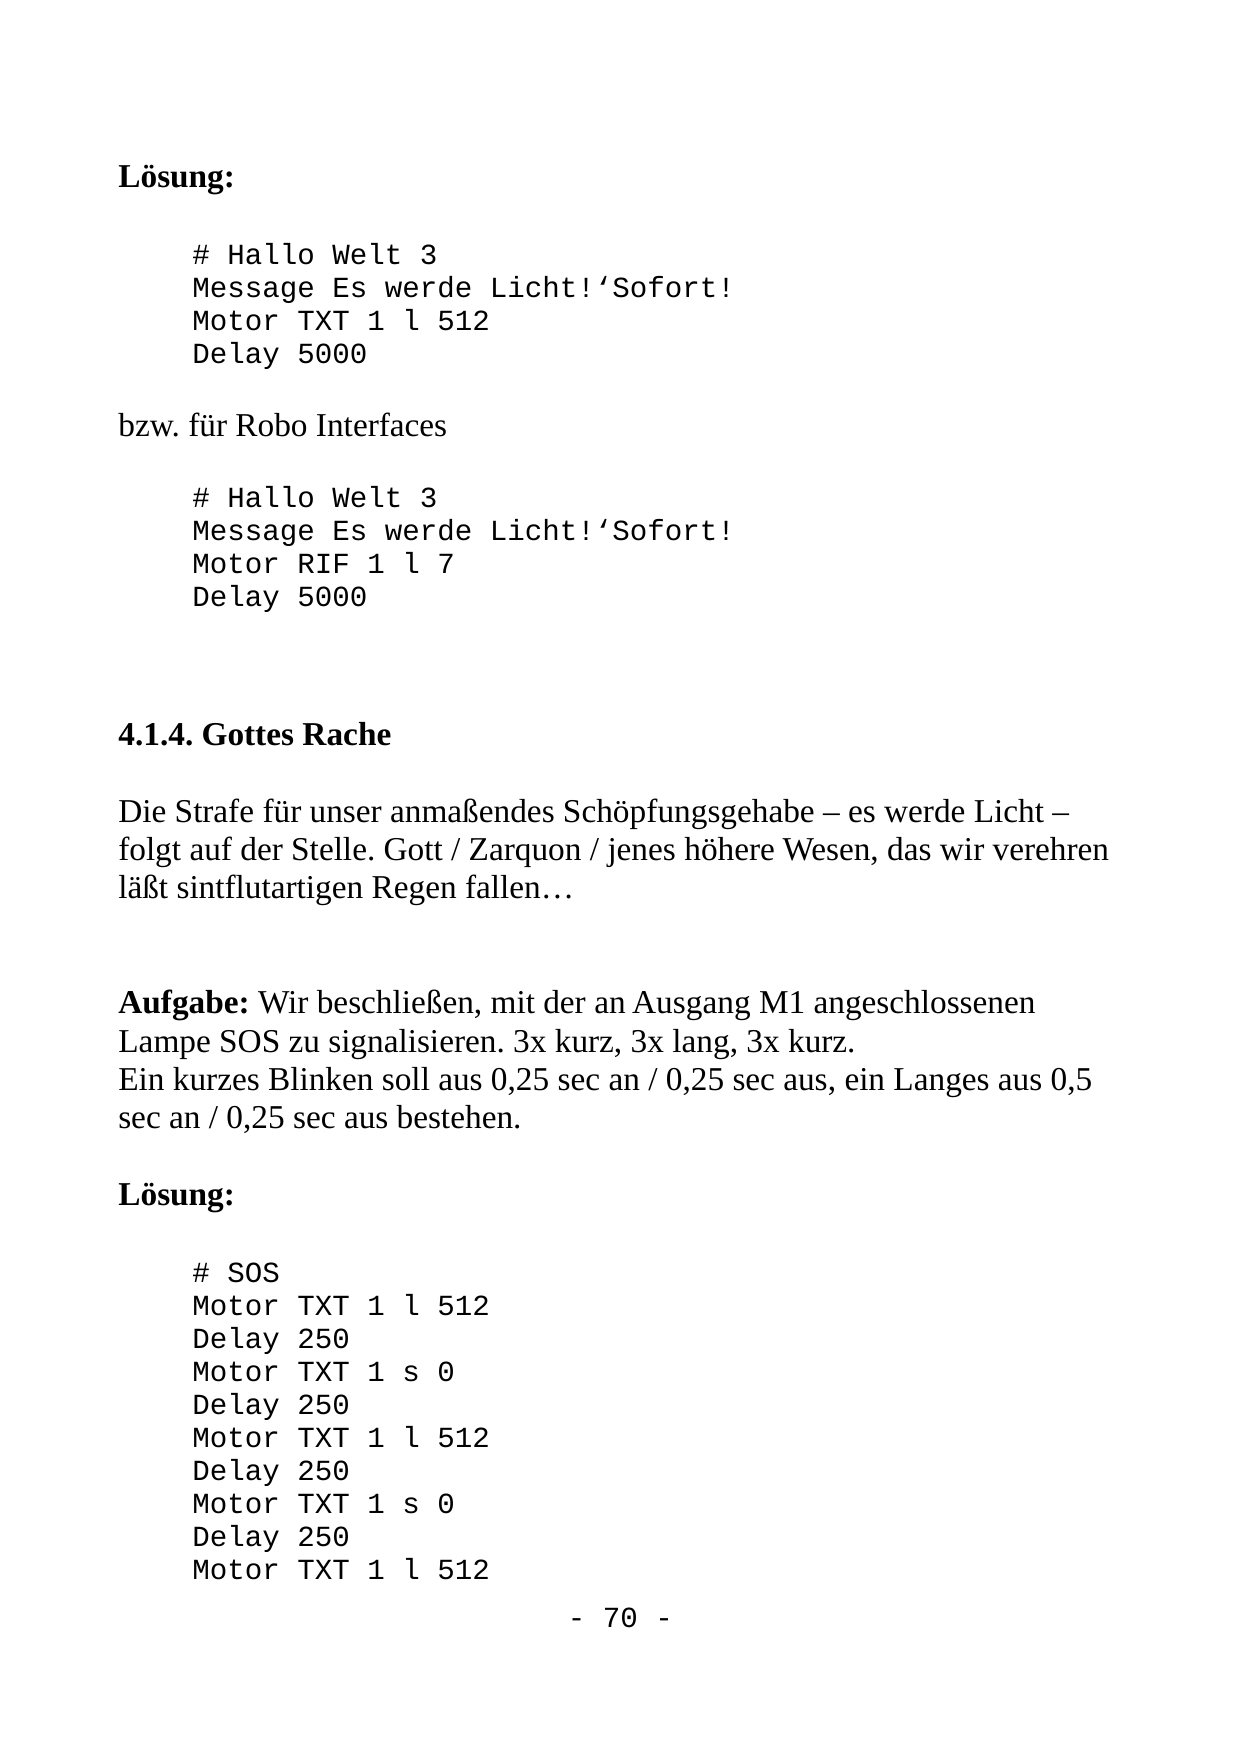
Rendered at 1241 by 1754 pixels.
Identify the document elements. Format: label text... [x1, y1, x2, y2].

text # SOS [118, 1251, 1122, 1291]
text Motor TXT 1 s 0 [118, 1357, 1122, 1390]
text Message Es werde Licht!‘Sofort! [118, 273, 1122, 306]
text Delay 250 [118, 1522, 1122, 1555]
text Delay 250 [118, 1324, 1122, 1357]
text # Hallo Welt 3 [118, 476, 1122, 516]
text Motor RIF 1 l 7 [118, 549, 1122, 582]
text Motor TXT 1 l 512 [118, 1423, 1122, 1456]
text Motor TXT 1 s 0 [118, 1489, 1122, 1522]
text Ein kurzes Blinken soll aus 0,25 sec an / 0,25 sec aus, ein Langes aus 0,5 sec an / 0,25 sec aus bestehen. [118, 1059, 1122, 1136]
text Lösung: [118, 156, 1122, 195]
text Motor TXT 1 l 512 [118, 1555, 1122, 1588]
text Message Es werde Licht!‘Sofort! [118, 516, 1122, 549]
text Die Strafe für unser anmaßendes Schöpfungsgehabe – es werde Licht – folgt auf der Stelle. Gott / Zarquon / jenes höhere Wesen, das wir verehren läßt sintflutartigen Regen fallen… [118, 791, 1122, 906]
text 4.1.4. Gottes Rache [118, 714, 1122, 753]
text # Hallo Welt 3 [118, 233, 1122, 273]
text Motor TXT 1 l 512 [118, 1291, 1122, 1324]
text Delay 250 [118, 1456, 1122, 1489]
text Delay 5000 [118, 339, 1122, 372]
text Aufgabe: Wir beschließen, mit der an Ausgang M1 angeschlossenen Lampe SOS zu signalisieren. 3x kurz, 3x lang, 3x kurz. [118, 983, 1122, 1059]
text Motor TXT 1 l 512 [118, 306, 1122, 339]
text Delay 5000 [118, 582, 1122, 615]
text Delay 250 [118, 1390, 1122, 1423]
text Lösung: [118, 1174, 1122, 1213]
text bzw. für Robo Interfaces [118, 405, 1122, 443]
